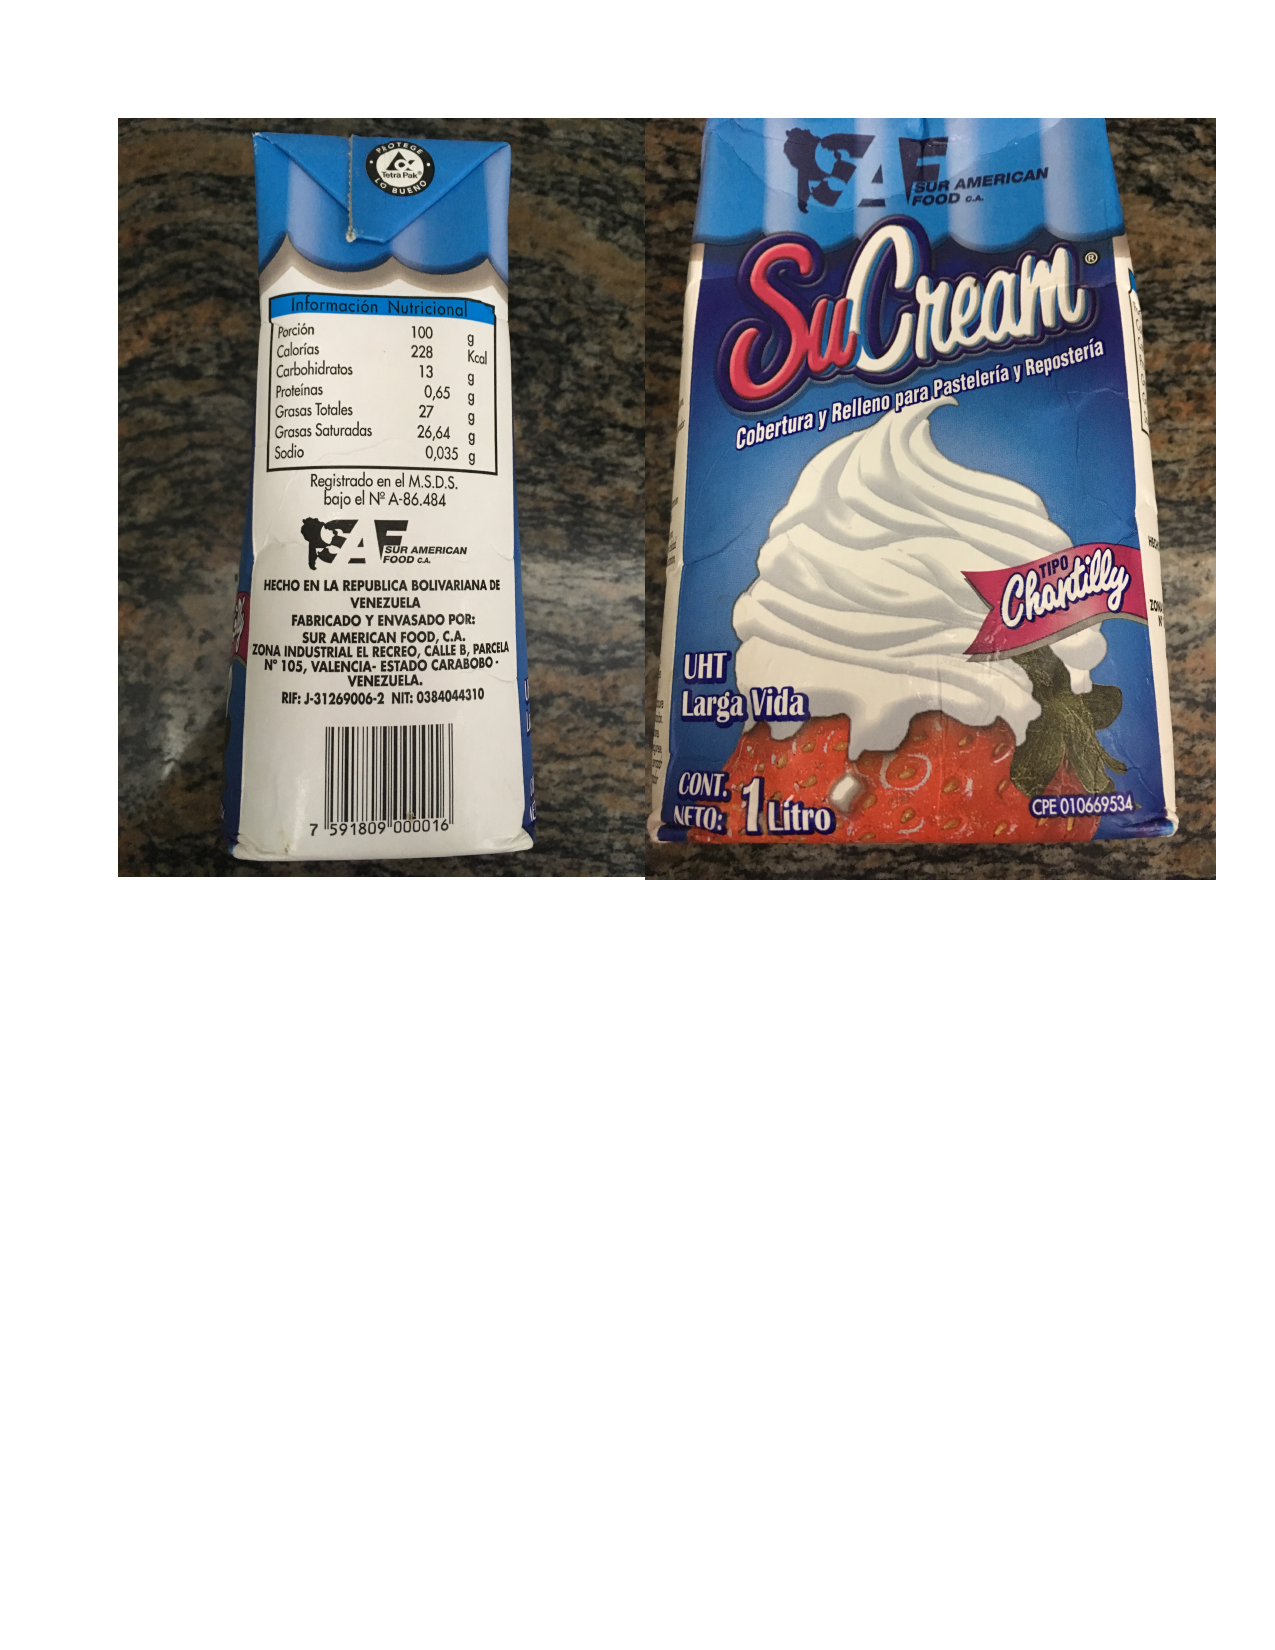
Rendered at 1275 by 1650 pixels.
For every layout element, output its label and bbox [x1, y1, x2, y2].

picture [118, 118, 1216, 880]
